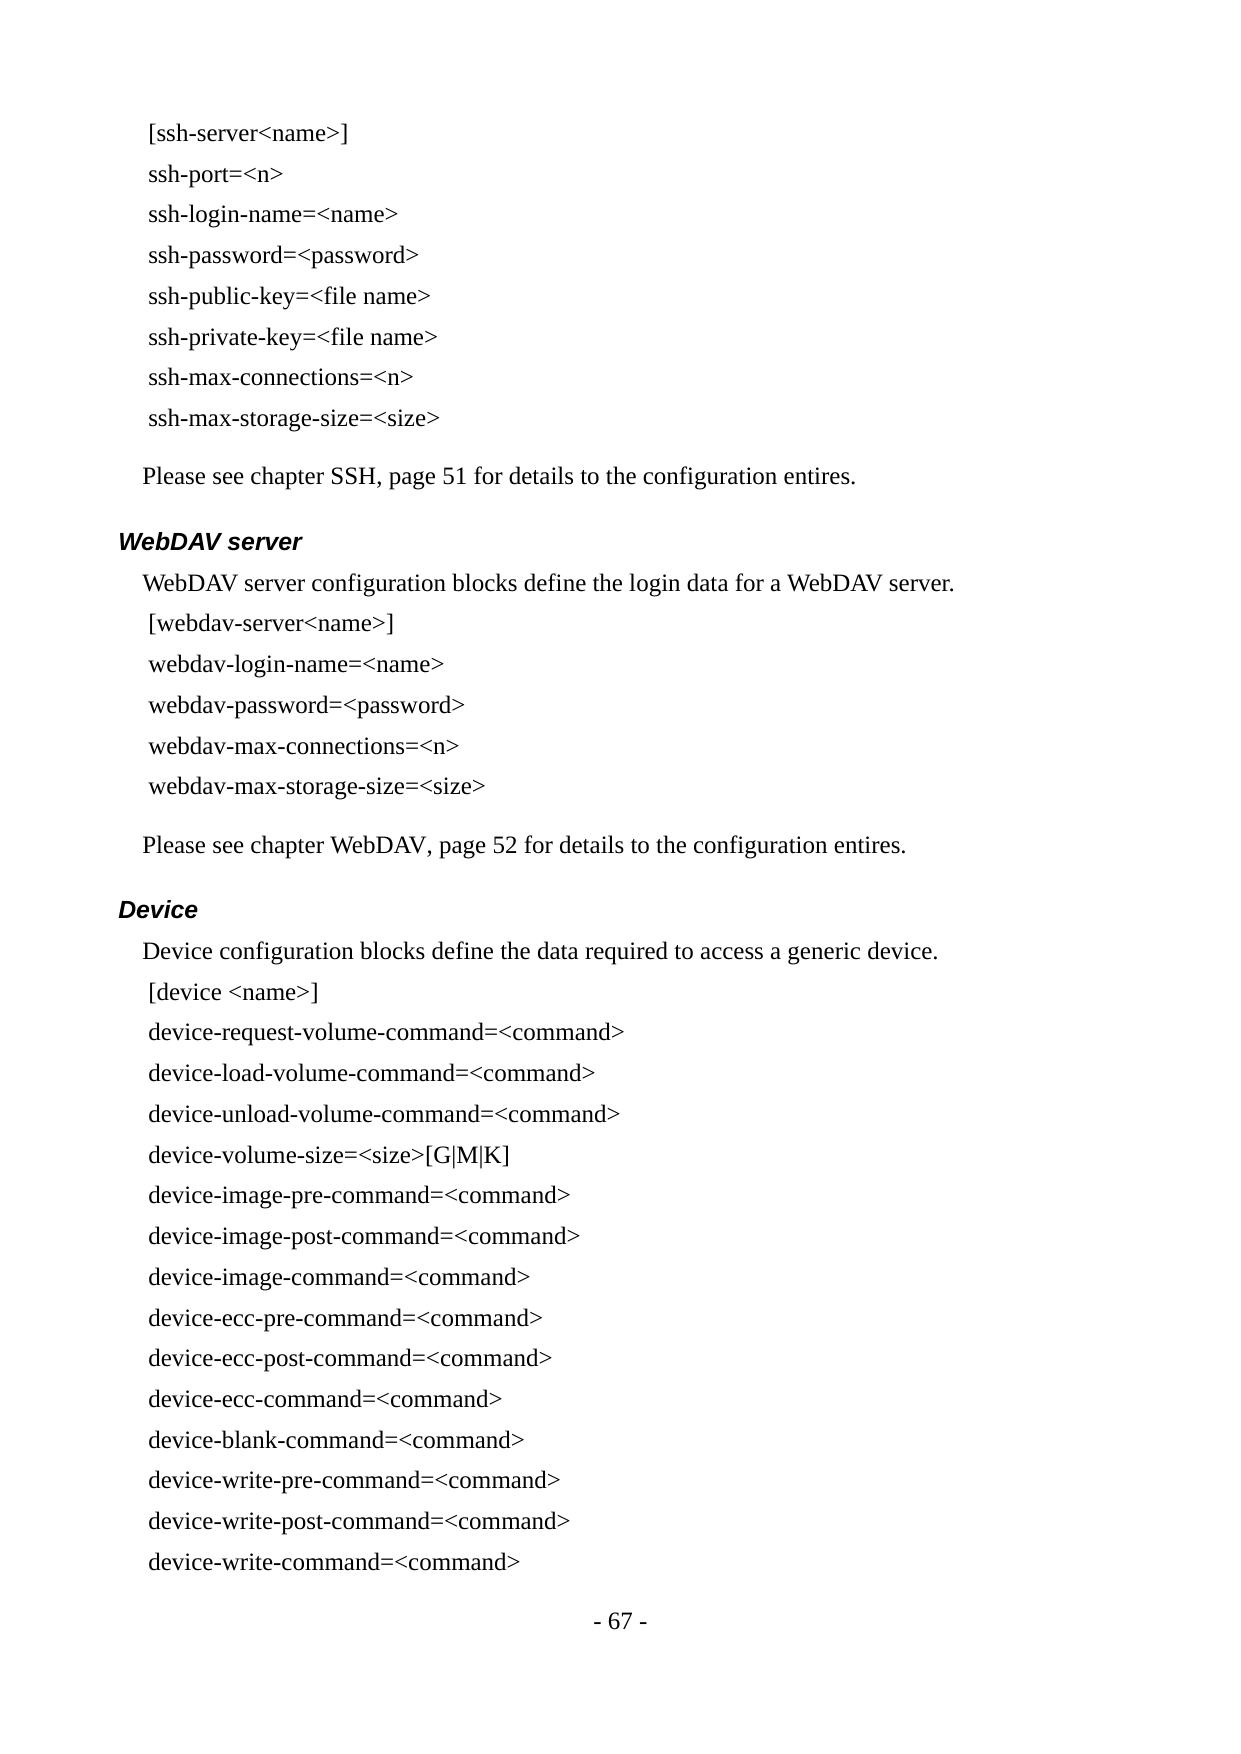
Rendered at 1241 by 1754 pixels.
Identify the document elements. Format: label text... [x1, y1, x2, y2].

text Please see chapter SSH, page 52 for details to the configuration entires. [118, 461, 1122, 490]
text ssh-port=<n> [148, 159, 1122, 188]
text webdav-login-name=<name> [148, 649, 1122, 678]
text device-write-pre-command=<command> [148, 1466, 1122, 1494]
text ssh-private-key=<file name> [148, 322, 1122, 351]
text device-load-volume-command=<command> [148, 1058, 1122, 1087]
text device-write-post-command=<command> [148, 1506, 1122, 1535]
text Device configuration blocks define the data required to access a generic device. [118, 936, 1122, 965]
text device-unload-volume-command=<command> [148, 1099, 1122, 1128]
text [webdav-server<name>] [148, 608, 1122, 637]
text ssh-password=<password> [148, 240, 1122, 269]
text ssh-max-storage-size=<size> [148, 403, 1122, 432]
text webdav-max-connections=<n> [148, 731, 1122, 759]
text ssh-max-connections=<n> [148, 362, 1122, 391]
text device-ecc-post-command=<command> [148, 1343, 1122, 1372]
text device-ecc-pre-command=<command> [148, 1303, 1122, 1331]
text device-write-command=<command> [148, 1547, 1122, 1576]
text device-image-post-command=<command> [148, 1221, 1122, 1250]
text device-blank-command=<command> [148, 1425, 1122, 1453]
text ssh-login-name=<name> [148, 199, 1122, 228]
text device-image-command=<command> [148, 1262, 1122, 1291]
subtitle WebDAV server [118, 527, 1122, 556]
text ssh-public-key=<file name> [148, 281, 1122, 310]
text device-volume-size=<size>[G|M|K] [148, 1140, 1122, 1168]
text WebDAV server configuration blocks define the login data for a WebDAV server. [118, 568, 1122, 597]
text device-image-pre-command=<command> [148, 1180, 1122, 1209]
text Please see chapter WebDAV, page 53 for details to the configuration entires. [118, 830, 1122, 858]
text webdav-max-storage-size=<size> [148, 771, 1122, 800]
text device-ecc-command=<command> [148, 1384, 1122, 1413]
text webdav-password=<password> [148, 690, 1122, 719]
text device-request-volume-command=<command> [148, 1017, 1122, 1046]
text [device <name>] [148, 977, 1122, 1006]
text [ssh-server<name>] [148, 118, 1122, 147]
subtitle Device [118, 895, 1122, 924]
